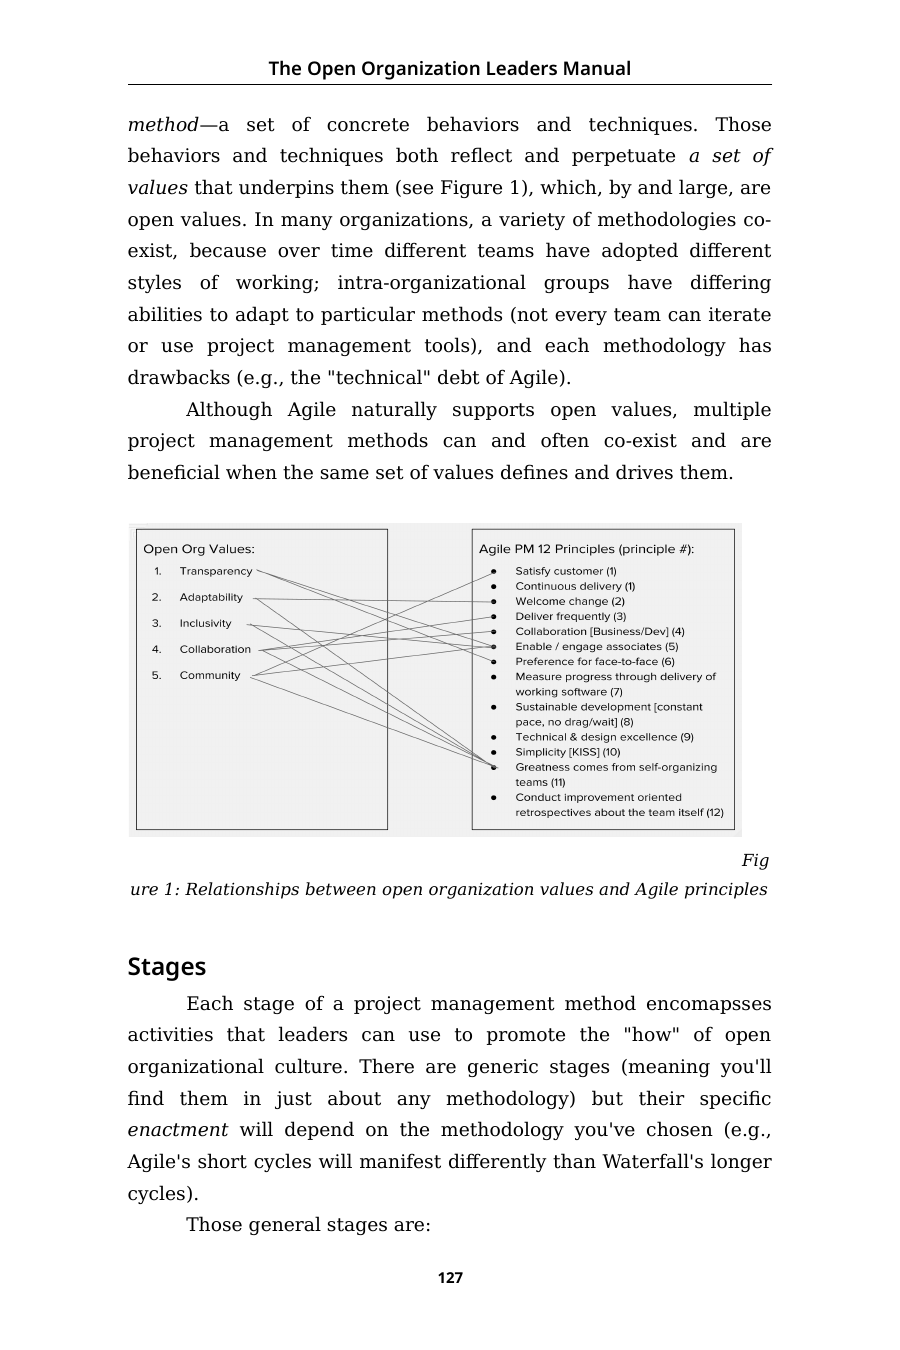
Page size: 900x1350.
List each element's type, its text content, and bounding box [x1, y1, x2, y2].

text Although Agile naturally supports open values, multiple project management methods can and often co-exist and are beneficial when the same set of values defines and drives them. [127, 399, 772, 484]
text Those general stages are: [127, 1214, 772, 1236]
text Figure 1: Relationships between open organization values and Agile principles [127, 494, 772, 899]
text Each stage of a project management method encomapsses activities that leaders can use to promote the "how" of open organizational culture. There are generic stages (meaning you'll find them in just about any methodology) but their specific enactment will depend on the methodology you've chosen (e.g., Agile's short cycles will manifest differently than Waterfall's longer cycles). [127, 993, 772, 1204]
subtitle Stages [127, 952, 772, 981]
text method—a set of concrete behaviors and techniques. Those behaviors and techniques both reflect and perpetuate a set of values that underpins them (see Figure 1), which, by and large, are open values. In many organizations, a variety of methodologies co-exist, because over time different teams have adopted different styles of working; intra-organizational groups have differing abilities to adapt to particular methods (not every team can iterate or use project management tools), and each methodology has drawbacks (e.g., the "technical" debt of Agile). [127, 114, 772, 389]
picture [128, 523, 742, 837]
